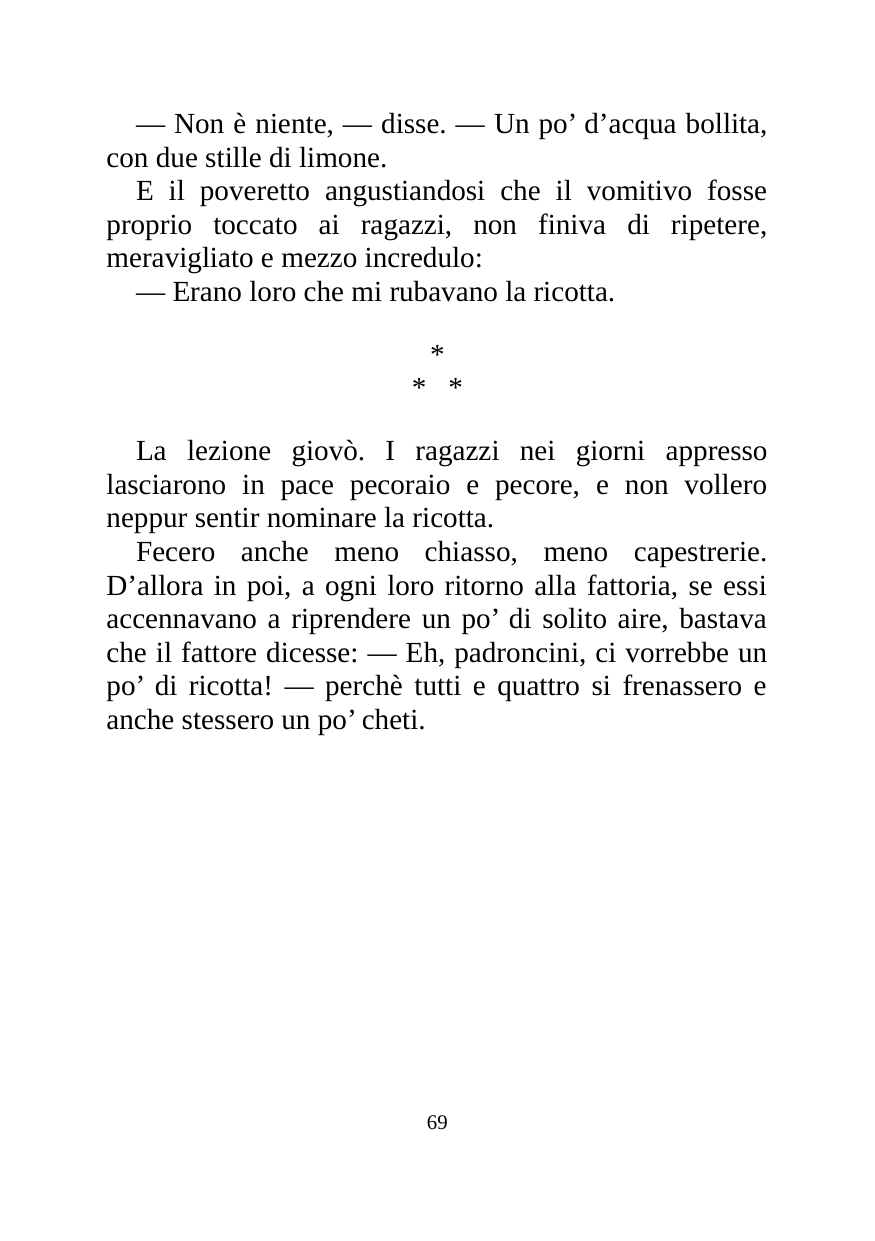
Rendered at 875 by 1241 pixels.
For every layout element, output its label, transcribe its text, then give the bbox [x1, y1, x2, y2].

text — Erano loro che mi rubavano la ricotta. [106, 274, 768, 307]
text E il poveretto angustiandosi che il vomitivo fosse proprio toccato ai ragazzi, non finiva di ripetere, meravigliato e mezzo incredulo: [106, 173, 768, 274]
text — Non è niente, — disse. — Un po’ d’acqua bollita, con due stille di limone. [106, 106, 768, 173]
text Fecero anche meno chiasso, meno capestrerie. D’allora in poi, a ogni loro ritorno alla fattoria, se essi accennavano a riprendere un po’ di solito aire, bastava che il fattore dicesse: — Eh, padroncini, ci vorrebbe un po’ di ricotta! — perchè tutti e quattro si frenassero e anche stessero un po’ cheti. [106, 534, 768, 735]
text * * * [106, 337, 768, 404]
text La lezione giovò. I ragazzi nei giorni appresso lasciarono in pace pecoraio e pecore, e non vollero neppur sentir nominare la ricotta. [106, 433, 768, 534]
